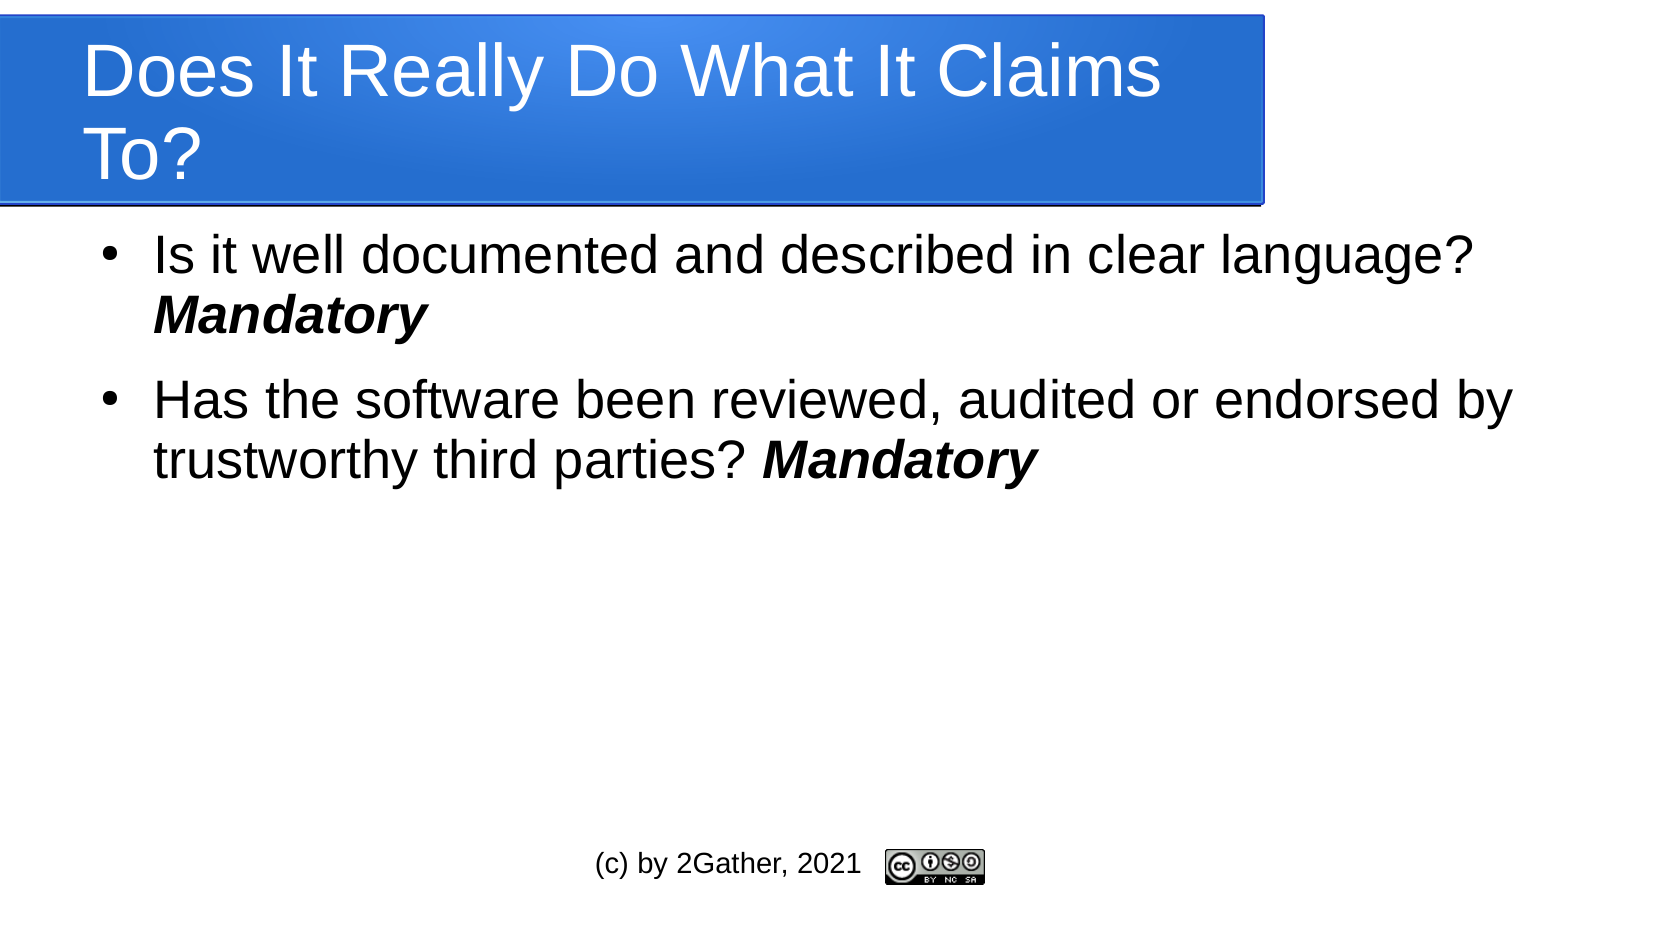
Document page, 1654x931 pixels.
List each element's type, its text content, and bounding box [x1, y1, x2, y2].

title Does It Really Do What It Claims To? [82, 29, 1235, 196]
picture [885, 849, 985, 885]
list Is it well documented and described in clear language? Mandatory Has the software been reviewed, audited or endorsed by trustworthy third parties? Mandatory [82, 224, 1571, 764]
